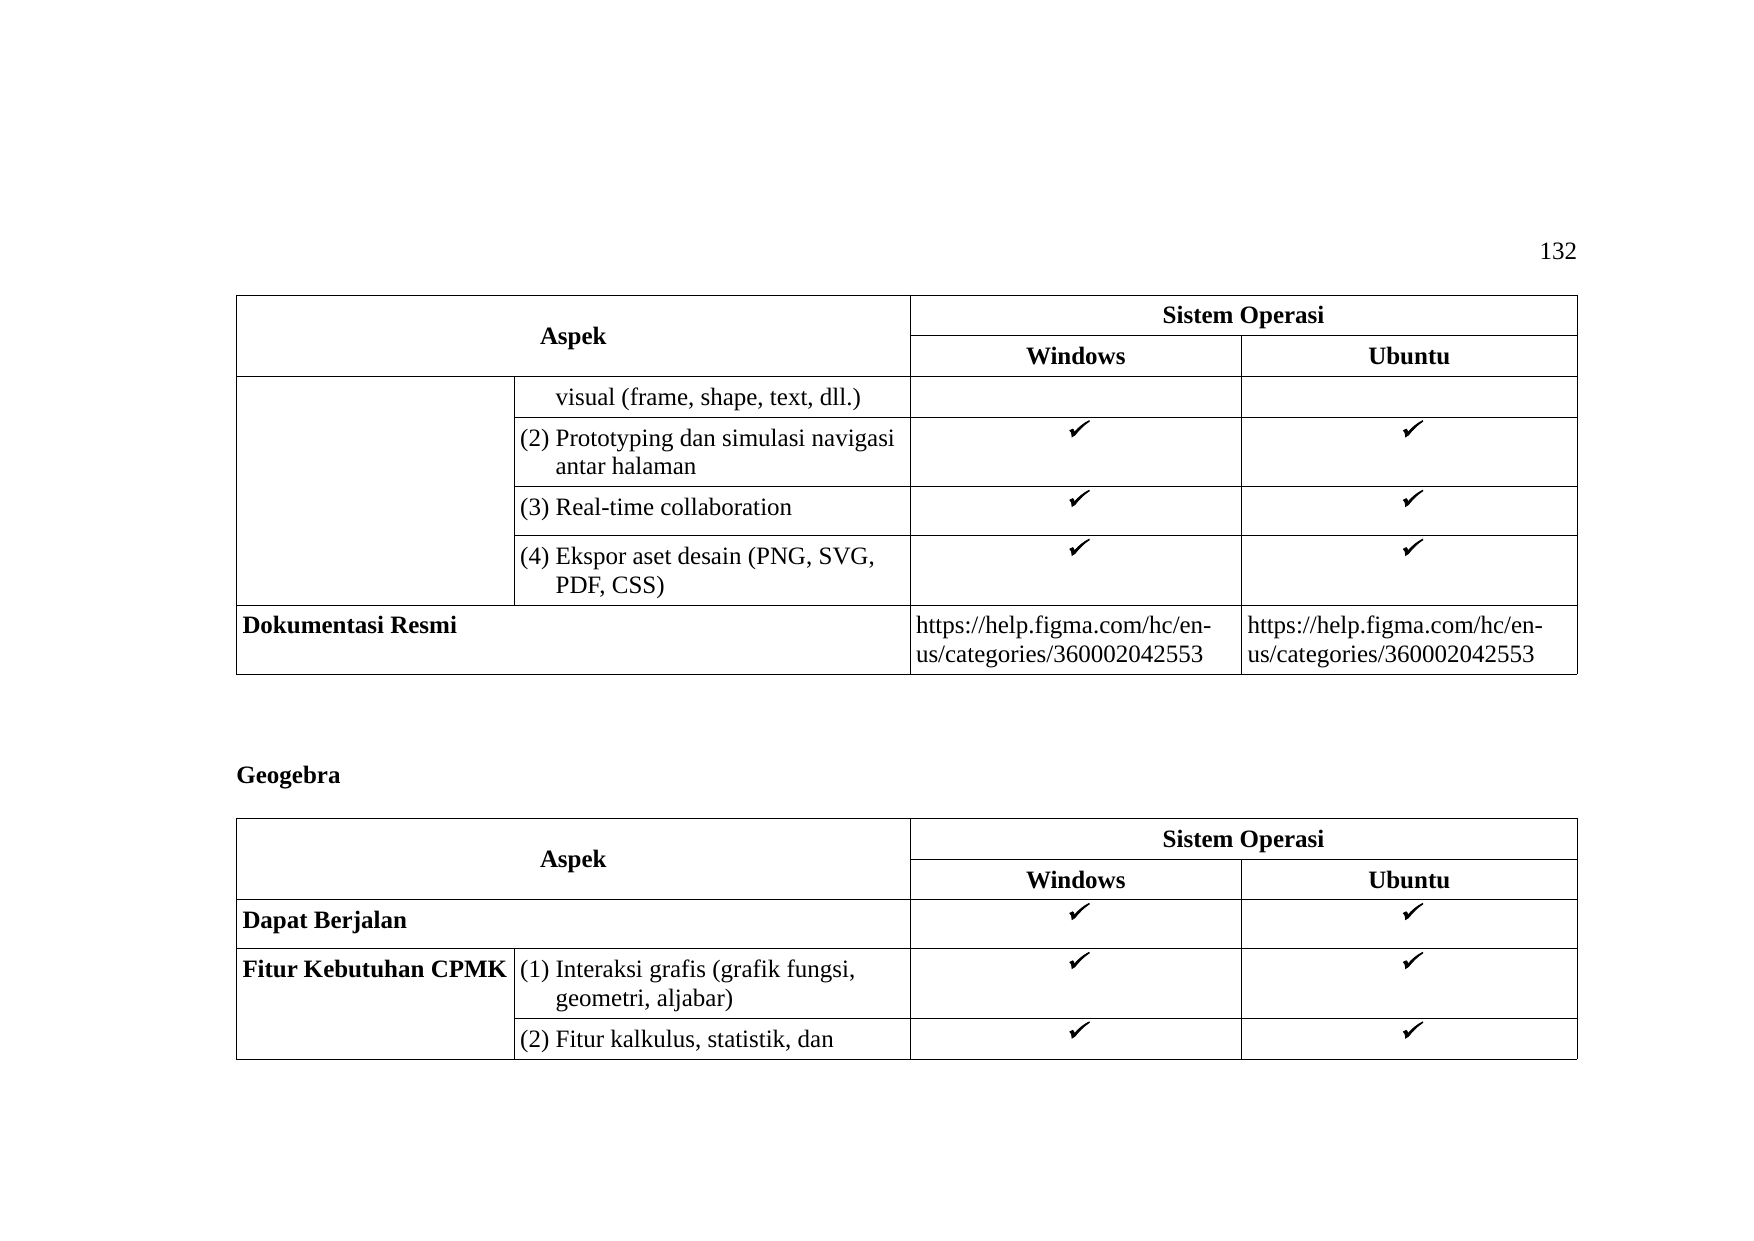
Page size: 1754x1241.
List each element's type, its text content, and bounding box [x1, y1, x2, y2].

table_cell ü [1242, 900, 1577, 948]
table_cell Ubuntu [1242, 336, 1577, 376]
table_cell Fitur kalkulus, statistik, dan [515, 1019, 910, 1058]
table_cell visual (frame, shape, text, dll.) [515, 377, 910, 417]
table_header Sistem Operasi [911, 296, 1577, 335]
table_cell https://help.figma.com/hc/en-us/categories/360002042553 [911, 606, 1241, 674]
table_cell Ekspor aset desain (PNG, SVG, PDF, CSS) [515, 536, 910, 604]
table_cell Real-time collaboration [515, 487, 910, 535]
table_header Sistem Operasi [911, 819, 1577, 859]
table_cell [1242, 377, 1577, 417]
table_cell Dokumentasi Resmi [237, 606, 910, 674]
table_header Aspek [237, 296, 910, 376]
table_cell Fitur Kebutuhan CPMK [237, 949, 514, 1058]
table_cell ü [1242, 1019, 1577, 1058]
table_cell ü [1242, 949, 1577, 1018]
table_cell ü [911, 900, 1241, 948]
table_cell Dapat Berjalan [237, 900, 910, 948]
table_cell [237, 377, 514, 604]
table_cell ü [1242, 536, 1577, 604]
text Geogebra [236, 760, 1577, 789]
table_cell [911, 377, 1241, 417]
table_cell Interaksi grafis (grafik fungsi, geometri, aljabar) [515, 949, 910, 1018]
table_header Aspek [237, 819, 910, 899]
table_cell Windows [911, 860, 1241, 899]
table_cell https://help.figma.com/hc/en-us/categories/360002042553 [1242, 606, 1577, 674]
table_cell Prototyping dan simulasi navigasi antar halaman [515, 418, 910, 486]
table_cell ü [911, 487, 1241, 535]
table_cell ü [1242, 487, 1577, 535]
table_cell ü [911, 1019, 1241, 1058]
table_cell ü [911, 949, 1241, 1018]
table_cell Windows [911, 336, 1241, 376]
table_cell ü [1242, 418, 1577, 486]
table_cell ü [911, 418, 1241, 486]
table_cell Ubuntu [1242, 860, 1577, 899]
table_cell ü [911, 536, 1241, 604]
